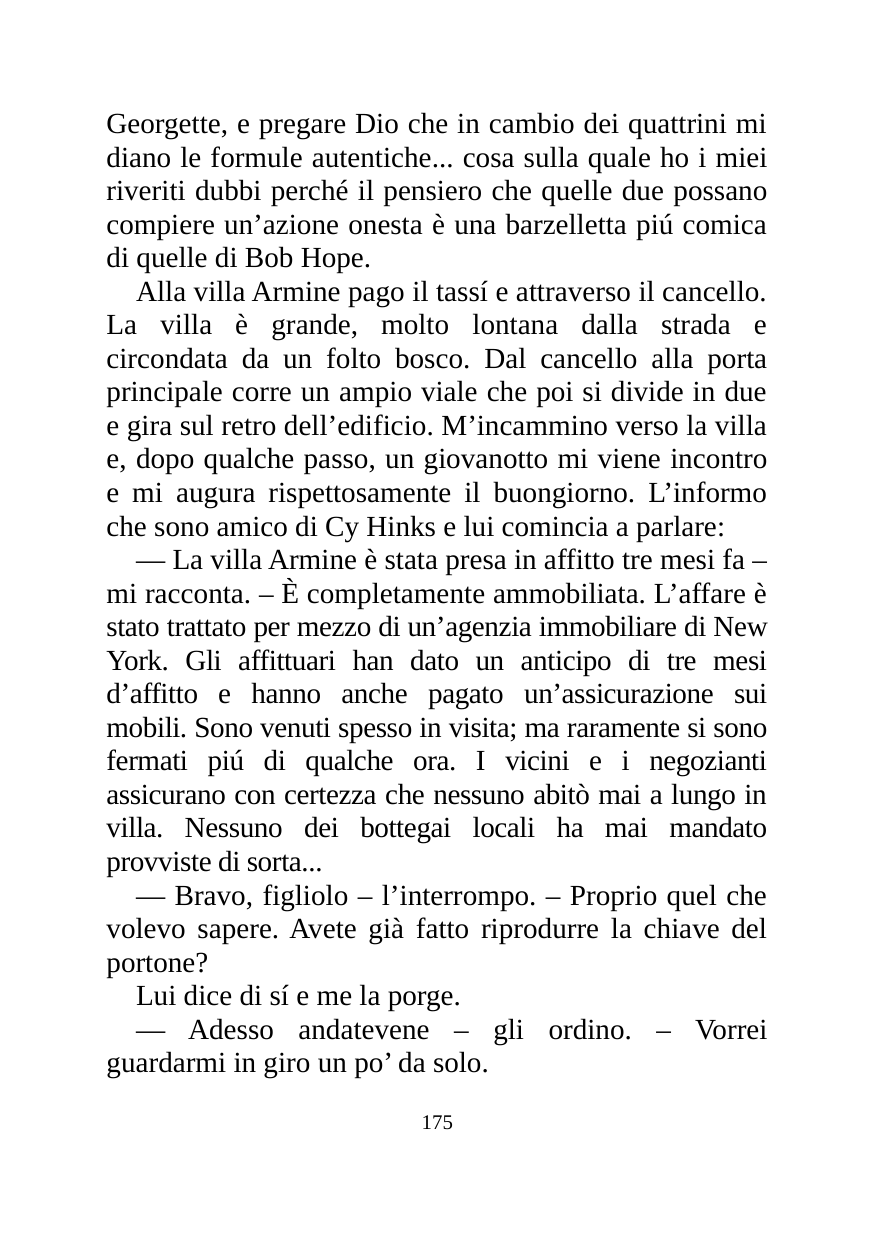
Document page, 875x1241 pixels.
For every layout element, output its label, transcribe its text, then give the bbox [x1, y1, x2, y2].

text Georgette, e pregare Dio che in cambio dei quattrini mi diano le formule autentiche... cosa sulla quale ho i miei riveriti dubbi perché il pensiero che quelle due possano compiere un’azione onesta è una barzelletta piú comica di quelle di Bob Hope. [106, 106, 768, 274]
text Alla villa Armine pago il tassí e attraverso il cancello. La villa è grande, molto lontana dalla strada e circondata da un folto bosco. Dal cancello alla porta principale corre un ampio viale che poi si divide in due e gira sul retro dell’edificio. M’incammino verso la villa e, dopo qualche passo, un giovanotto mi viene incontro e mi augura rispettosamente il buongiorno. L’informo che sono amico di Cy Hinks e lui comincia a parlare: [106, 274, 768, 542]
text — Adesso andatevene – gli ordino. – Vorrei guardarmi in giro un po’ da solo. [106, 1012, 768, 1079]
text Lui dice di sí e me la porge. [106, 978, 768, 1012]
text — La villa Armine è stata presa in affitto tre mesi fa – mi racconta. – È completamente ammobiliata. L’affare è stato trattato per mezzo di un’agenzia immobiliare di New York. Gli affittuari han dato un anticipo di tre mesi d’affitto e hanno anche pagato un’assicurazione sui mobili. Sono venuti spesso in visita; ma raramente si sono fermati piú di qualche ora. I vicini e i negozianti assicurano con certezza che nessuno abitò mai a lungo in villa. Nessuno dei bottegai locali ha mai mandato provviste di sorta... [106, 542, 768, 878]
text — Bravo, figliolo – l’interrompo. – Proprio quel che volevo sapere. Avete già fatto riprodurre la chiave del portone? [106, 878, 768, 978]
